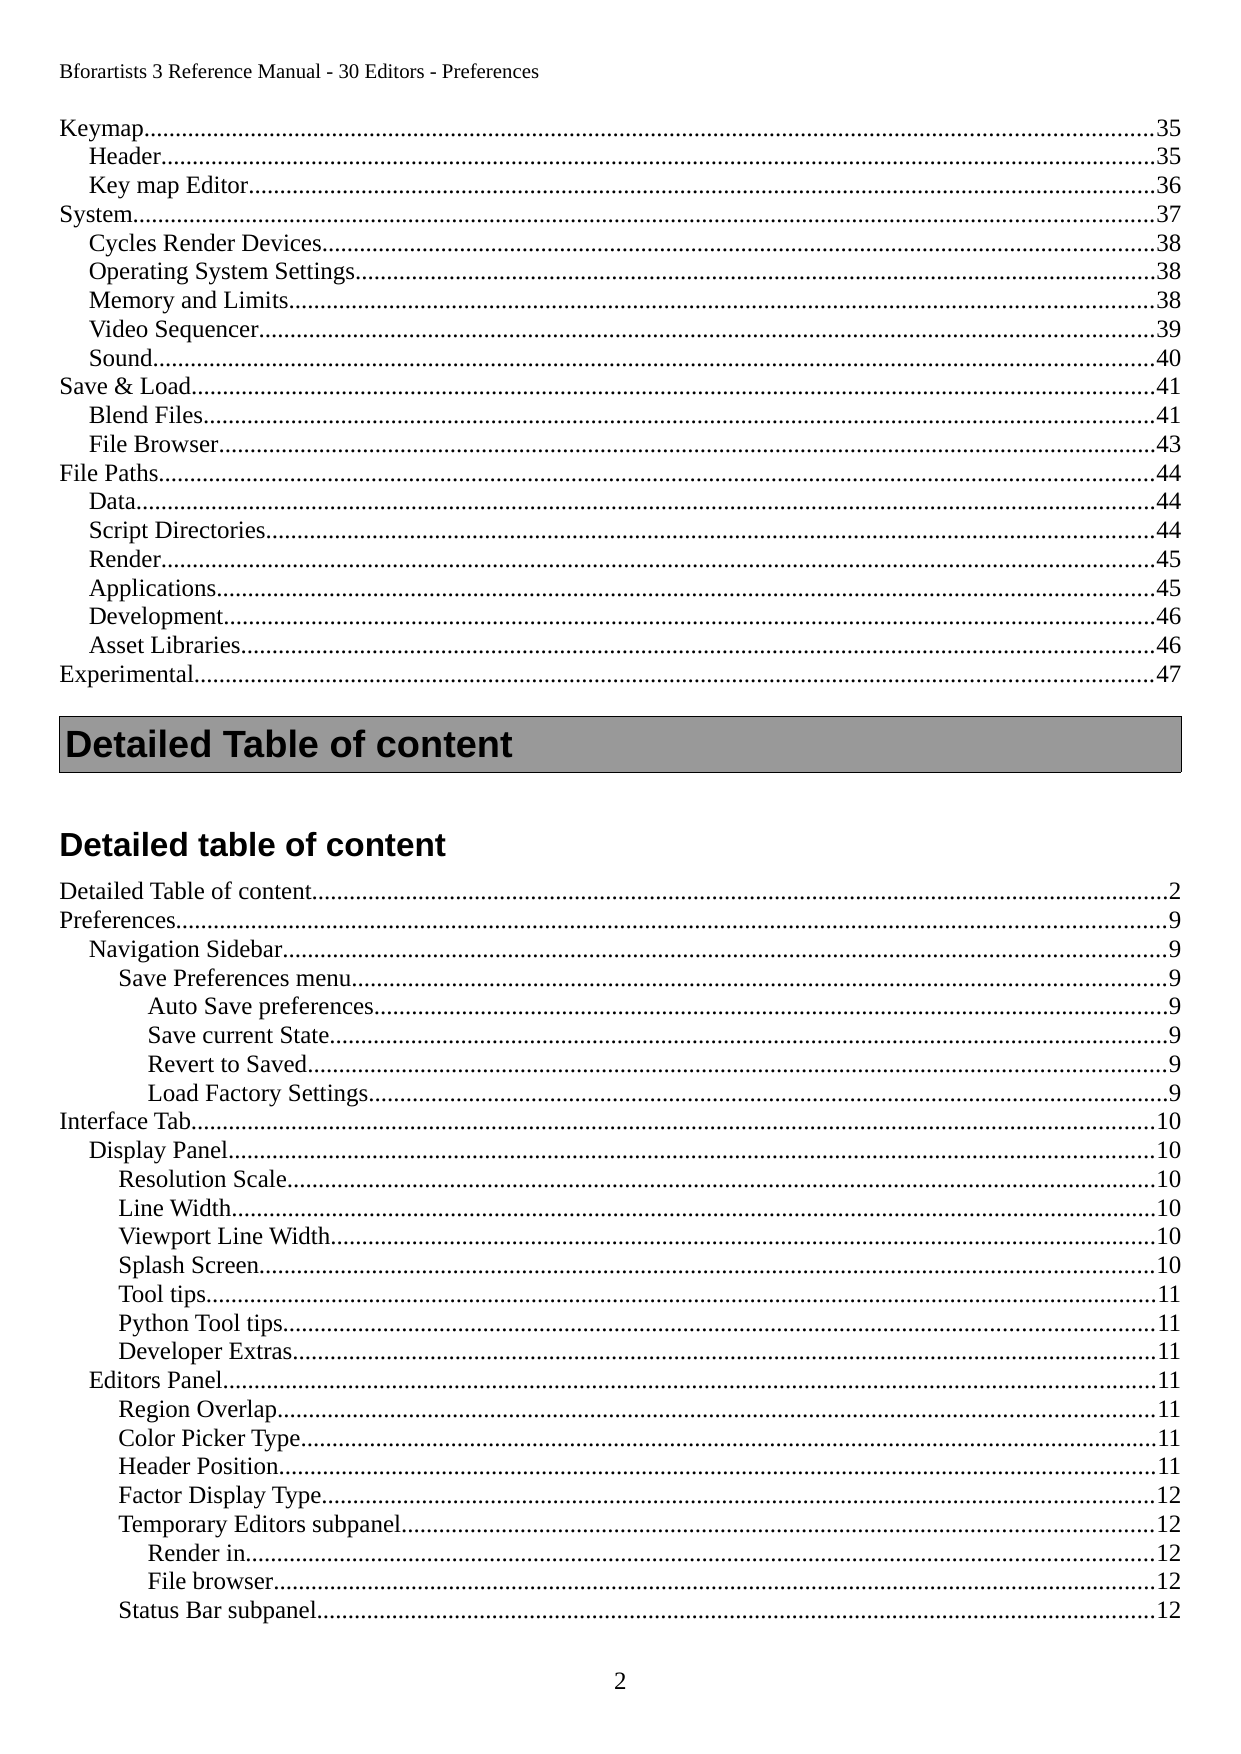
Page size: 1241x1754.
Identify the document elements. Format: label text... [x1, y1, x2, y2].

text Operating System Settings 38 [88, 256, 1181, 285]
text Script Directories 44 [88, 515, 1181, 544]
text Header 35 [88, 141, 1181, 170]
text Display Panel 10 [88, 1135, 1181, 1164]
text Temporary Editors subpanel 12 [118, 1509, 1181, 1538]
text Revert to Saved 9 [147, 1049, 1181, 1078]
text Data 44 [88, 486, 1181, 515]
text Video Sequencer 39 [88, 314, 1181, 343]
text Cycles Render Devices 38 [88, 228, 1181, 256]
text Region Overlap 11 [118, 1394, 1181, 1423]
text Python Tool tips 11 [118, 1308, 1181, 1336]
subtitle Detailed table of content [59, 825, 1181, 864]
text File Browser 43 [88, 429, 1181, 458]
text Tool tips 11 [118, 1279, 1181, 1308]
text Blend Files 41 [88, 400, 1181, 429]
text Factor Display Type 12 [118, 1480, 1181, 1509]
text Detailed Table of content 2 [59, 876, 1181, 905]
text Header Position 11 [118, 1451, 1181, 1480]
text Asset Libraries 46 [88, 630, 1181, 659]
text Sound 40 [88, 343, 1181, 371]
text Viewport Line Width 10 [118, 1221, 1181, 1250]
text System 37 [59, 199, 1181, 228]
text Navigation Sidebar 9 [88, 934, 1181, 963]
text Render in 12 [147, 1538, 1181, 1566]
text File Paths 44 [59, 458, 1181, 486]
text Status Bar subpanel 12 [118, 1595, 1181, 1624]
text Developer Extras 11 [118, 1336, 1181, 1365]
text Resolution Scale 10 [118, 1164, 1181, 1193]
text Editors Panel 11 [88, 1365, 1181, 1394]
text Keymap 35 [59, 113, 1181, 141]
text File browser 12 [147, 1566, 1181, 1595]
text Line Width 10 [118, 1193, 1181, 1221]
table_header Detailed Table of content [60, 717, 1181, 772]
text Key map Editor 36 [88, 170, 1181, 199]
text Development 46 [88, 601, 1181, 630]
text Memory and Limits 38 [88, 285, 1181, 314]
text Auto Save preferences 9 [147, 991, 1181, 1020]
text Splash Screen 10 [118, 1250, 1181, 1279]
text Applications 45 [88, 573, 1181, 601]
text Experimental 47 [59, 659, 1181, 688]
text Save current State 9 [147, 1020, 1181, 1049]
text Color Picker Type 11 [118, 1423, 1181, 1451]
text Preferences 9 [59, 905, 1181, 934]
text Interface Tab 10 [59, 1106, 1181, 1135]
text Load Factory Settings 9 [147, 1078, 1181, 1106]
text Render 45 [88, 544, 1181, 573]
text Save & Load 41 [59, 371, 1181, 400]
text Save Preferences menu 9 [118, 963, 1181, 991]
